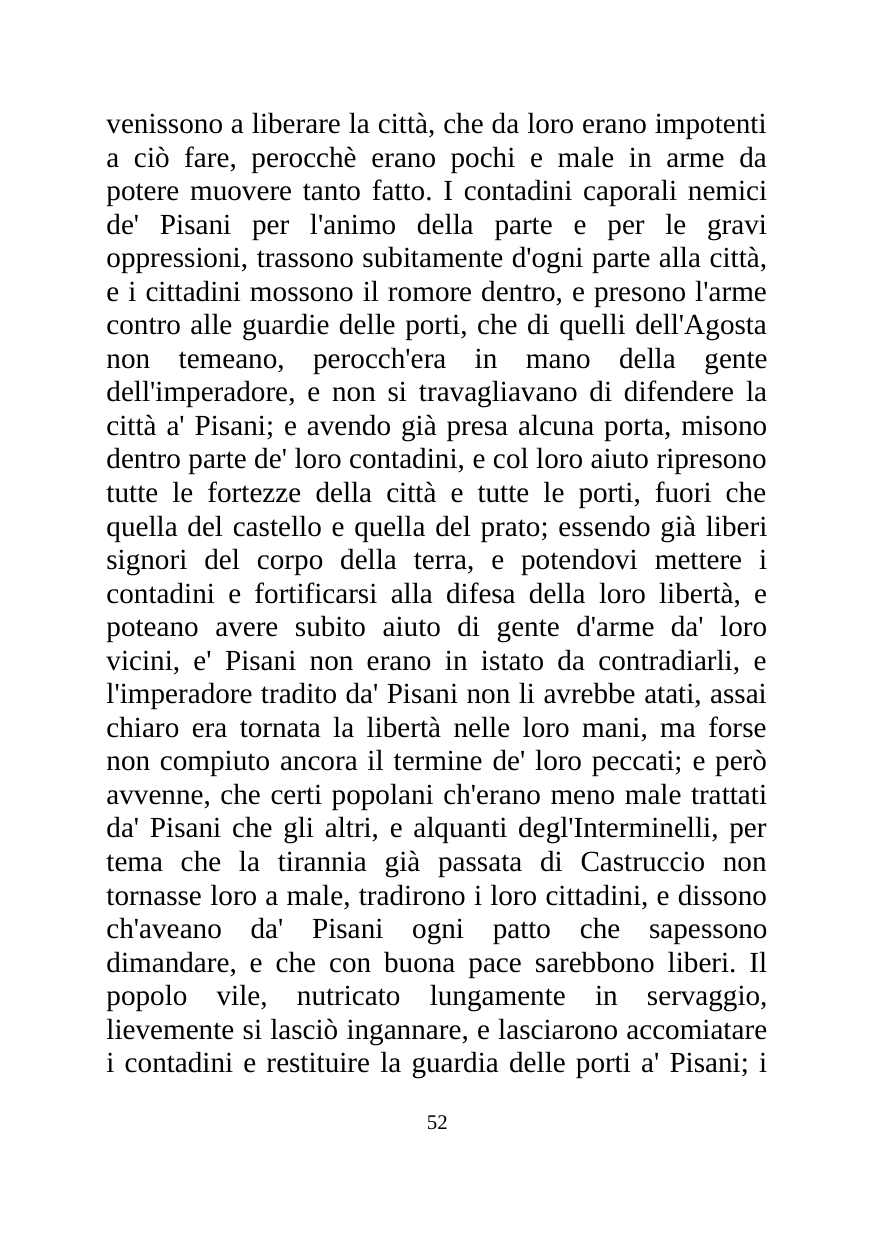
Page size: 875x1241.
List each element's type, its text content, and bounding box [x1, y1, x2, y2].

text venissono a liberare la città, che da loro erano impotenti a ciò fare, perocchè erano pochi e male in arme da potere muovere tanto fatto. I contadini caporali nemici de' Pisani per l'animo della parte e per le gravi oppressioni, trassono subitamente d'ogni parte alla città, e i cittadini mossono il romore dentro, e presono l'arme contro alle guardie delle porti, che di quelli dell'Agosta non temeano, perocch'era in mano della gente dell'imperadore, e non si travagliavano di difendere la città a' Pisani; e avendo già presa alcuna porta, misono dentro parte de' loro contadini, e col loro aiuto ripresono tutte le fortezze della città e tutte le porti, fuori che quella del castello e quella del prato; essendo già liberi signori del corpo della terra, e potendovi mettere i contadini e fortificarsi alla difesa della loro libertà, e poteano avere subito aiuto di gente d'arme da' loro vicini, e' Pisani non erano in istato da contradiarli, e l'imperadore tradito da' Pisani non li avrebbe atati, assai chiaro era tornata la libertà nelle loro mani, ma forse non compiuto ancora il termine de' loro peccati; e però avvenne, che certi popolani ch'erano meno male trattati da' Pisani che gli altri, e alquanti degl'Interminelli, per tema che la tirannia già passata di Castruccio non tornasse loro a male, tradirono i loro cittadini, e dissono ch'aveano da' Pisani ogni patto che sapessono dimandare, e che con buona pace sarebbono liberi. Il popolo vile, nutricato lungamente in servaggio, lievemente si lasciò ingannare, e lasciarono accomiatare i contadini e restituire la guardia delle porti a' Pisani; i [106, 106, 768, 1079]
